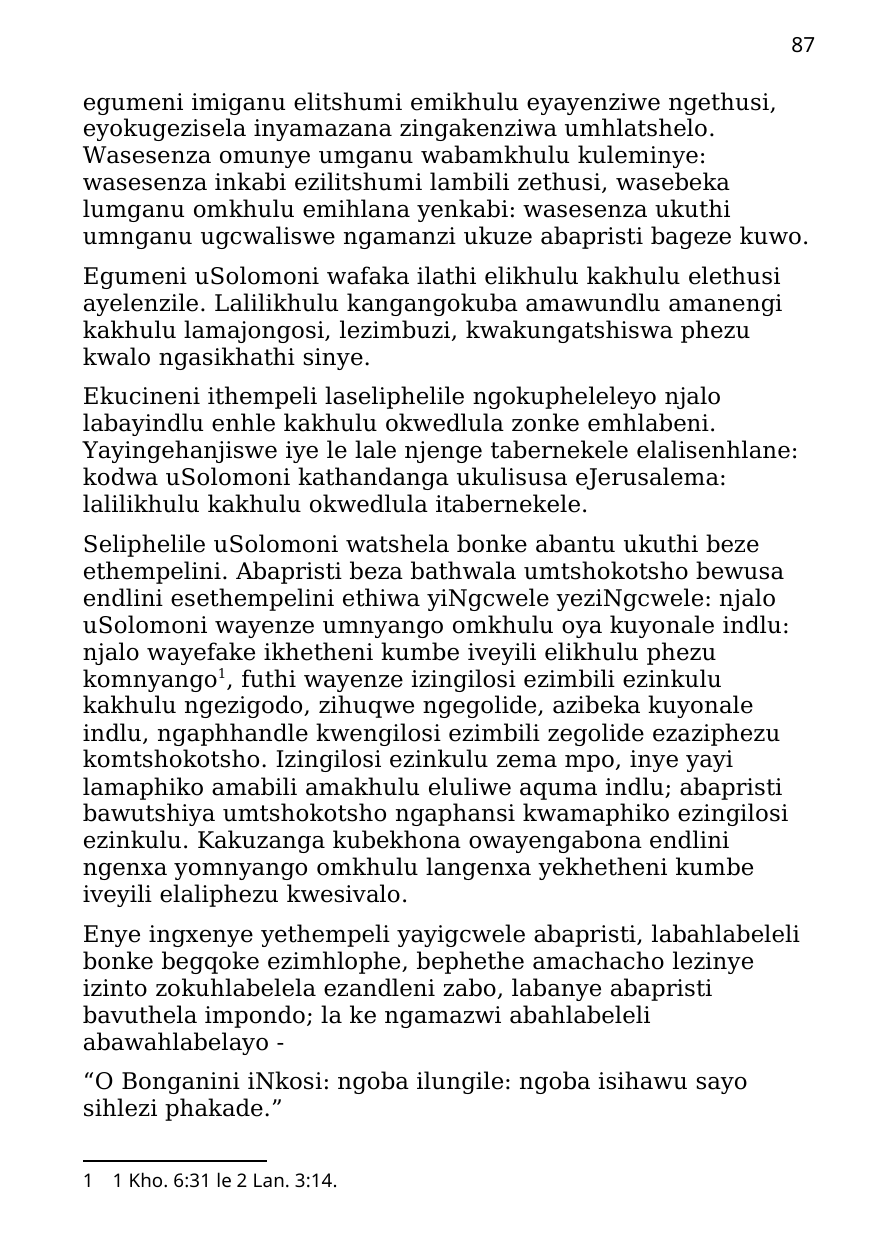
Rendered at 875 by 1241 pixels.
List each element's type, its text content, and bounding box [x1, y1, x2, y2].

text Ekucineni ithempeli laseliphelile ngokupheleleyo njalo labayindlu enhle kakhulu okwedlula zonke emhlabeni. Yayingehanjiswe iye le lale njenge tabernekele elalisenhlane: kodwa uSolomoni kathandanga ukulisusa eJerusalema: lalilikhulu kakhulu okwedlula itabernekele. [83, 383, 815, 518]
text Enye ingxenye yethempeli yayigcwele abapristi, labahlabeleli bonke begqoke ezimhlophe, bephethe amachacho lezinye izinto zokuhlabelela ezandleni zabo, labanye abapristi bavuthela impondo; la ke ngamazwi abahlabeleli abawahlabelayo - [83, 921, 815, 1056]
text Seliphelile uSolomoni watshela bonke abantu ukuthi beze ethempelini. Abapristi beza bathwala umtshokotsho bewusa endlini esethempelini ethiwa yiNgcwele yeziNgcwele: njalo uSolomoni wayenze umnyango omkhulu oya kuyonale indlu: njalo wayefake ikhetheni kumbe iveyili elikhulu phezu komnyango, futhi wayenze izingilosi ezimbili ezinkulu kakhulu ngezigodo, zihuqwe ngegolide, azibeka kuyonale indlu, ngaphhandle kwengilosi ezimbili zegolide ezaziphezu komtshokotsho. Izingilosi ezinkulu zema mpo, inye yayi lamaphiko amabili amakhulu eluliwe aquma indlu; abapristi bawutshiya umtshokotsho ngaphansi kwamaphiko ezingilosi ezinkulu. Kakuzanga kubekhona owayengabona endlini ngenxa yomnyango omkhulu langenxa yekhetheni kumbe iveyili elaliphezu kwesivalo. [83, 531, 815, 908]
text egumeni imiganu elitshumi emikhulu eyayenziwe ngethusi, eyokugezisela inyamazana zingakenziwa umhlatshelo. Wasesenza omunye umganu wabamkhulu kuleminye: wasesenza inkabi ezilitshumi lambili zethusi, wasebeka lumganu omkhulu emihlana yenkabi: wasesenza ukuthi umnganu ugcwaliswe ngamanzi ukuze abapristi bageze kuwo. [83, 88, 815, 250]
text 1 Kho. 6:31 le 2 Lan. 3:14. [83, 1167, 815, 1193]
text “O Bonganini iNkosi: ngoba ilungile: ngoba isihawu sayo sihlezi phakade.” [83, 1068, 815, 1122]
text Egumeni uSolomoni wafaka ilathi elikhulu kakhulu elethusi ayelenzile. Lalilikhulu kangangokuba amawundlu amanengi kakhulu lamajongosi, lezimbuzi, kwakungatshiswa phezu kwalo ngasikhathi sinye. [83, 263, 815, 371]
